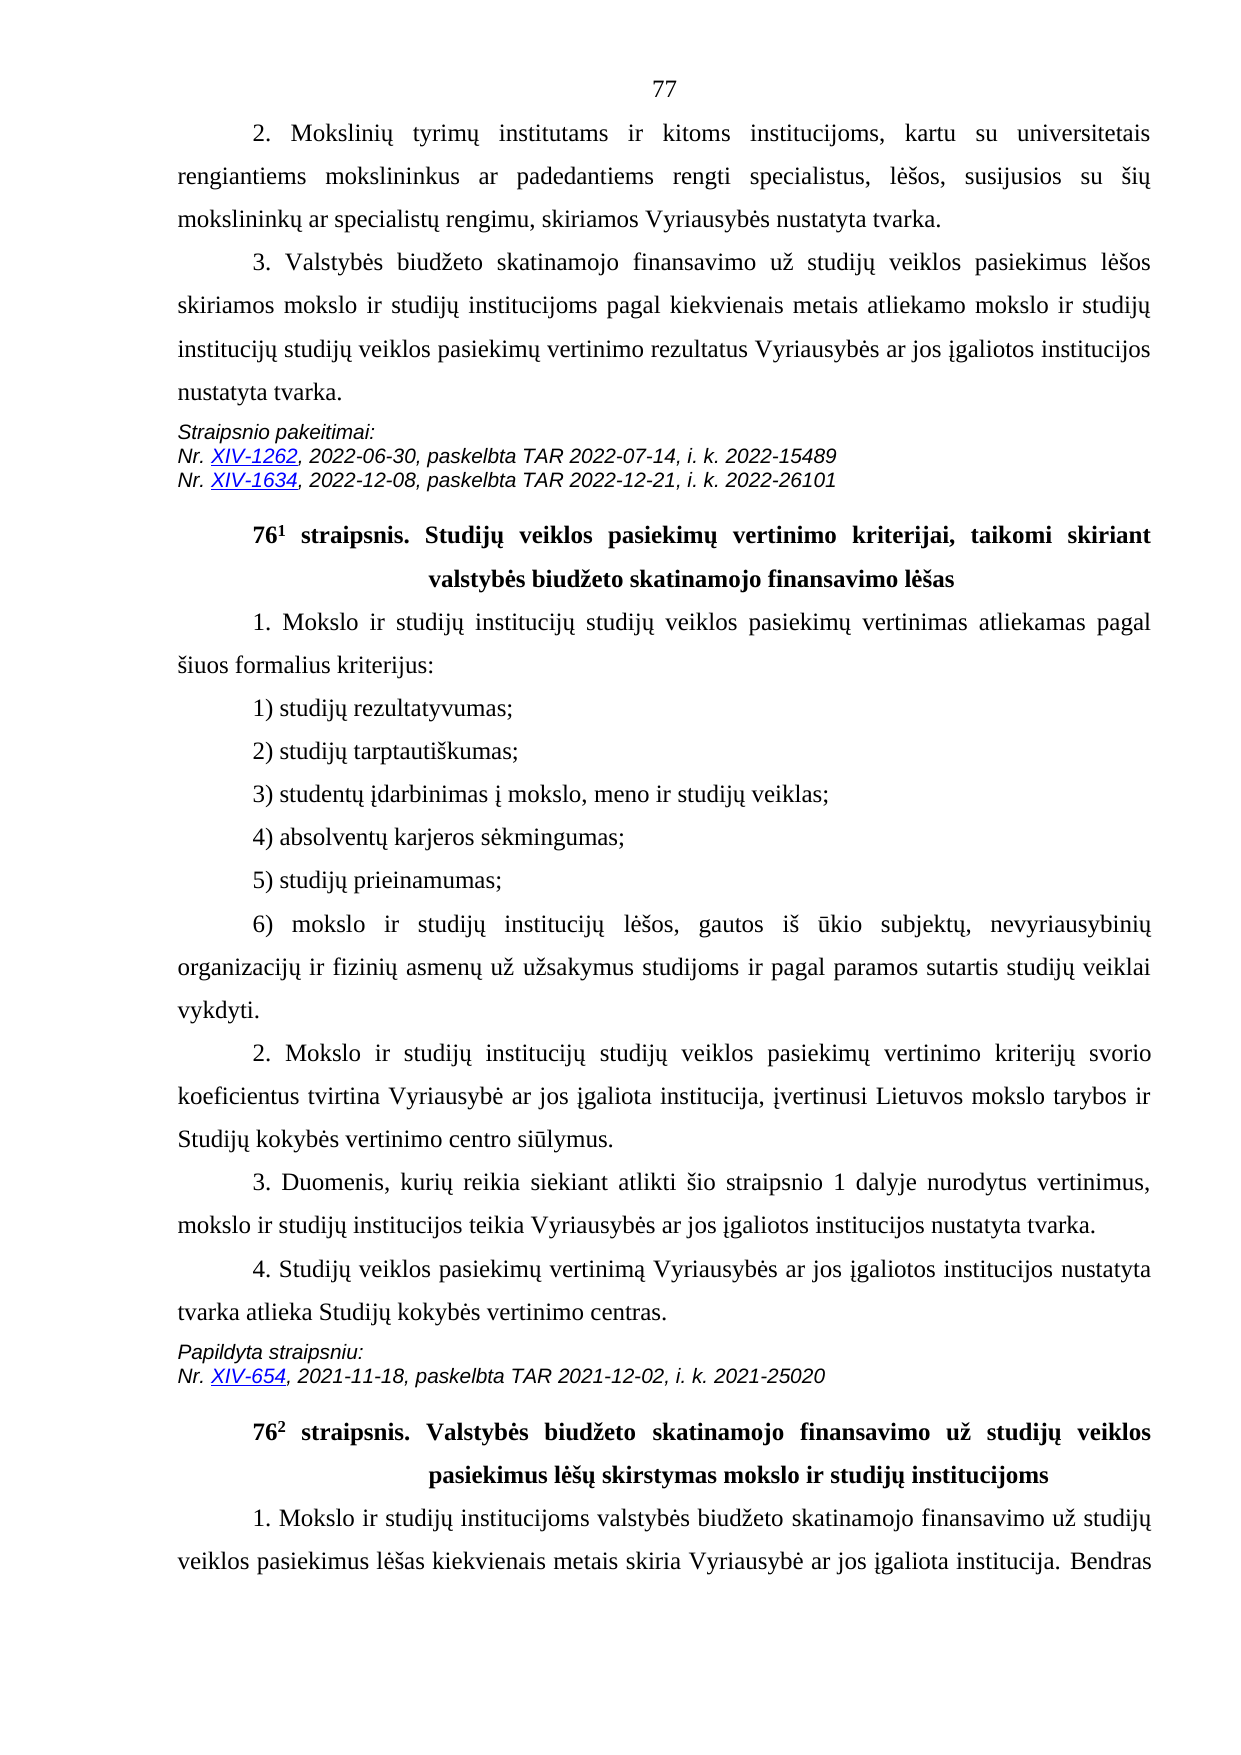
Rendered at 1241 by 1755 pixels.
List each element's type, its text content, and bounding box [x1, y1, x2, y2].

text Nr. XIV-1634, 2022-12-08, paskelbta TAR 2022-12-21, i. k. 2022-26101 [177, 468, 1152, 492]
text Nr. XIV-1262, 2022-06-30, paskelbta TAR 2022-07-14, i. k. 2022-15489 [177, 444, 1152, 468]
text 4. Studijų veiklos pasiekimų vertinimą Vyriausybės ar jos įgaliotos institucijos nustatyta tvarka atlieka Studijų kokybės vertinimo centras. [177, 1254, 1152, 1326]
text 3. Valstybės biudžeto skatinamojo finansavimo už studijų veiklos pasiekimus lėšos skiriamos mokslo ir studijų institucijoms pagal kiekvienais metais atliekamo mokslo ir studijų institucijų studijų veiklos pasiekimų vertinimo rezultatus Vyriausybės ar jos įgaliotos institucijos nustatyta tvarka. [177, 247, 1152, 406]
text Nr. XIV-654, 2021-11-18, paskelbta TAR 2021-12-02, i. k. 2021-25020 [177, 1364, 1152, 1388]
text Straipsnio pakeitimai: [177, 420, 1152, 444]
text 3. Duomenis, kurių reikia siekiant atlikti šio straipsnio 1 dalyje nurodytus vertinimus, mokslo ir studijų institucijos teikia Vyriausybės ar jos įgaliotos institucijos nustatyta tvarka. [177, 1167, 1152, 1239]
text 5) studijų prieinamumas; [177, 866, 1152, 894]
text 3) studentų įdarbinimas į mokslo, meno ir studijų veiklas; [177, 779, 1152, 808]
text 4) absolventų karjeros sėkmingumas; [177, 822, 1152, 851]
text 1) studijų rezultatyvumas; [177, 693, 1152, 722]
text Papildyta straipsniu: [177, 1340, 1152, 1364]
text 6) mokslo ir studijų institucijų lėšos, gautos iš ūkio subjektų, nevyriausybinių organizacijų ir fizinių asmenų už užsakymus studijoms ir pagal paramos sutartis studijų veiklai vykdyti. [177, 909, 1152, 1024]
text 1. Mokslo ir studijų institucijų studijų veiklos pasiekimų vertinimas atliekamas pagal šiuos formalius kriterijus: [177, 607, 1152, 679]
text 761 straipsnis. Studijų veiklos pasiekimų vertinimo kriterijai, taikomi skiriant valstybės biudžeto skatinamojo finansavimo lėšas [252, 521, 1152, 592]
text 1. Mokslo ir studijų institucijoms valstybės biudžeto skatinamojo finansavimo už studijų veiklos pasiekimus lėšas kiekvienais metais skiria Vyriausybė ar jos įgaliota institucija. Bendras [177, 1503, 1152, 1575]
text 2) studijų tarptautiškumas; [177, 736, 1152, 765]
text 2. Mokslinių tyrimų institutams ir kitoms institucijoms, kartu su universitetais rengiantiems mokslininkus ar padedantiems rengti specialistus, lėšos, susijusios su šių mokslininkų ar specialistų rengimu, skiriamos Vyriausybės nustatyta tvarka. [177, 118, 1152, 233]
text 2. Mokslo ir studijų institucijų studijų veiklos pasiekimų vertinimo kriterijų svorio koeficientus tvirtina Vyriausybė ar jos įgaliota institucija, įvertinusi Lietuvos mokslo tarybos ir Studijų kokybės vertinimo centro siūlymus. [177, 1038, 1152, 1153]
text 762 straipsnis. Valstybės biudžeto skatinamojo finansavimo už studijų veiklos pasiekimus lėšų skirstymas mokslo ir studijų institucijoms [252, 1417, 1152, 1488]
